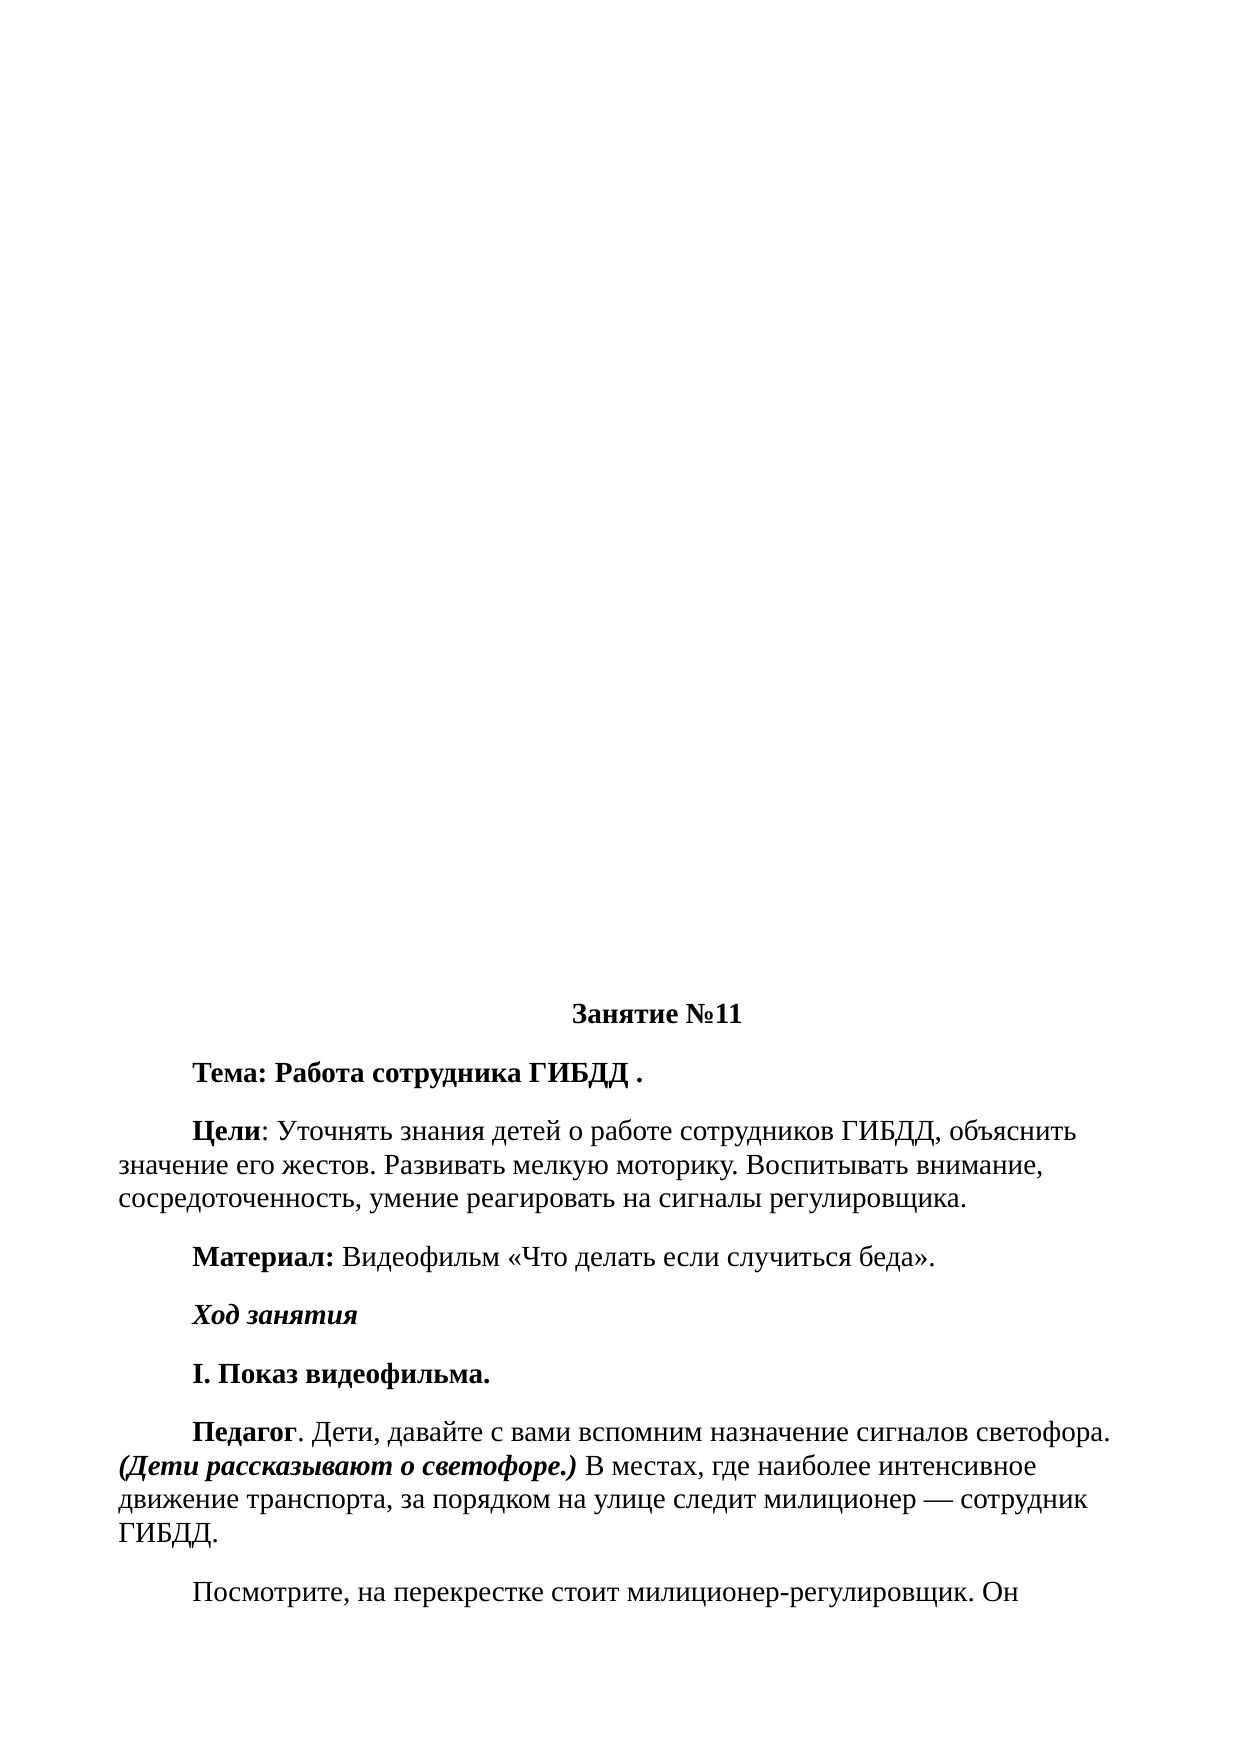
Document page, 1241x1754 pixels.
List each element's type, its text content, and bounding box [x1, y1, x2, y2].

text Ход занятия [118, 1297, 1122, 1331]
text Посмотрите, на перекрестке стоит милиционер-регулировщик. Он [118, 1574, 1122, 1607]
text Педагог. Дети, давайте с вами вспомним назначение сигналов светофора. (Дети рассказывают о светофоре.) В местах, где наиболее интенсивное движение транспорта, за порядком на улице следит милиционер — сотрудник ГИБДД. [118, 1414, 1122, 1549]
text Материал: Видеофильм «Что делать если случиться беда». [118, 1239, 1122, 1272]
text Тема: Работа сотрудника ГИБДД . [118, 1055, 1122, 1088]
text Занятие №11 [118, 996, 1122, 1030]
text Цели: Уточнять знания детей о работе сотрудников ГИБДД, объяснить значение его жестов. Развивать мелкую моторику. Воспитывать внимание, сосредоточенность, умение реагировать на сигналы регулировщика. [118, 1113, 1122, 1214]
text I. Показ видеофильма. [118, 1356, 1122, 1389]
